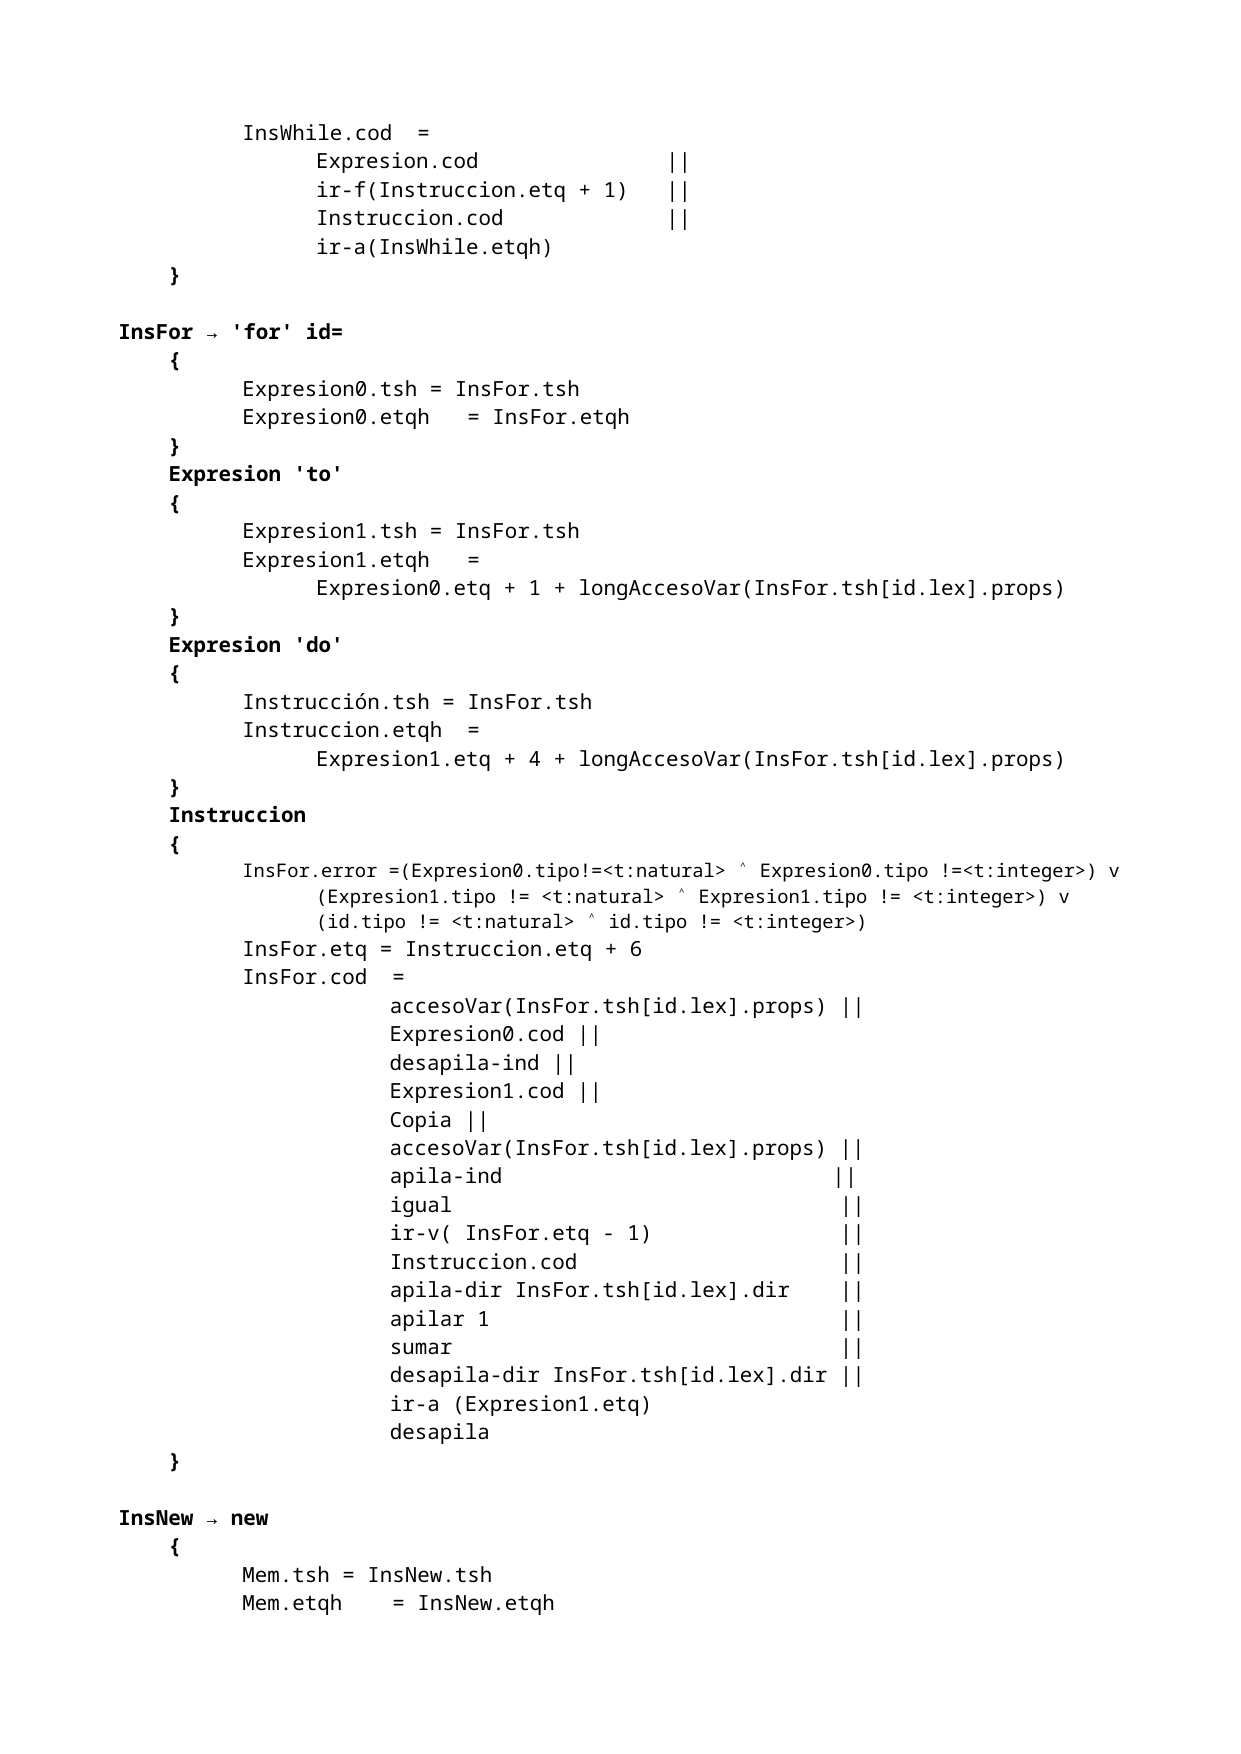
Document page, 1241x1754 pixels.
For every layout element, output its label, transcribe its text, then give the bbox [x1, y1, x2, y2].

text (id.tipo != <t:natural> ˄ id.tipo != <t:integer>) [168, 908, 1122, 934]
text Expresion 'to' [168, 459, 1122, 488]
text desapila-ind || [118, 1048, 1122, 1076]
text InsFor.etq = Instruccion.etq + 6 [168, 934, 1122, 962]
text Expresion1.tsh = InsFor.tsh [168, 516, 1122, 545]
text InsFor.error =(Expresion0.tipo!=<t:natural> ˄ Expresion0.tipo !=<t:integer>) v [168, 857, 1122, 883]
text Expresion0.etqh = InsFor.etqh [168, 402, 1122, 431]
text { [168, 829, 1122, 857]
text { [168, 346, 1122, 374]
text } [168, 772, 1122, 801]
text ir-a (Expresion1.etq) [168, 1389, 1122, 1417]
text Instruccion.cod || [168, 203, 1122, 232]
text } [168, 431, 1122, 459]
text } [168, 260, 1122, 289]
text Expresion 'do' [168, 630, 1122, 658]
text Instruccion.etqh = [168, 715, 1122, 744]
text InsWhile.cod = [168, 118, 1122, 147]
text InsFor → 'for' id= [118, 317, 1122, 346]
text Mem.etqh = InsNew.etqh [168, 1588, 1122, 1617]
text { [168, 1531, 1122, 1560]
text sumar || [168, 1332, 1122, 1361]
text desapila [168, 1417, 1122, 1446]
text } [168, 1446, 1122, 1474]
text Mem.tsh = InsNew.tsh [168, 1560, 1122, 1588]
text InsFor.cod = [168, 962, 1122, 991]
text { [168, 658, 1122, 687]
text desapila-dir InsFor.tsh[id.lex].dir || [168, 1361, 1122, 1389]
text apila-ind || [168, 1162, 1122, 1190]
text apila-dir InsFor.tsh[id.lex].dir || [168, 1275, 1122, 1304]
text Expresion1.cod || [118, 1076, 1122, 1105]
text accesoVar(InsFor.tsh[id.lex].props) || [168, 991, 1122, 1019]
text } [168, 602, 1122, 630]
text apilar 1 || [168, 1304, 1122, 1332]
text { [168, 488, 1122, 516]
text igual || [168, 1190, 1122, 1218]
text ir-v( InsFor.etq - 1) || [168, 1218, 1122, 1247]
text ir-a(InsWhile.etqh) [168, 232, 1122, 260]
text Instrucción.tsh = InsFor.tsh [168, 687, 1122, 715]
text accesoVar(InsFor.tsh[id.lex].props) || [118, 1133, 1122, 1162]
text InsNew → new [118, 1503, 1122, 1531]
text Expresion0.tsh = InsFor.tsh [168, 374, 1122, 402]
text Copia || [118, 1105, 1122, 1133]
text Expresion1.etq + 4 + longAccesoVar(InsFor.tsh[id.lex].props) [168, 744, 1122, 772]
text ir-f(Instruccion.etq + 1) || [168, 175, 1122, 203]
text (Expresion1.tipo != <t:natural> ˄ Expresion1.tipo != <t:integer>) v [168, 883, 1122, 908]
text Expresion0.etq + 1 + longAccesoVar(InsFor.tsh[id.lex].props) [168, 573, 1122, 602]
text Expresion1.etqh = [168, 545, 1122, 573]
text Instruccion [168, 801, 1122, 829]
text Instruccion.cod || [168, 1247, 1122, 1275]
text Expresion0.cod || [118, 1019, 1122, 1048]
text Expresion.cod || [168, 147, 1122, 175]
